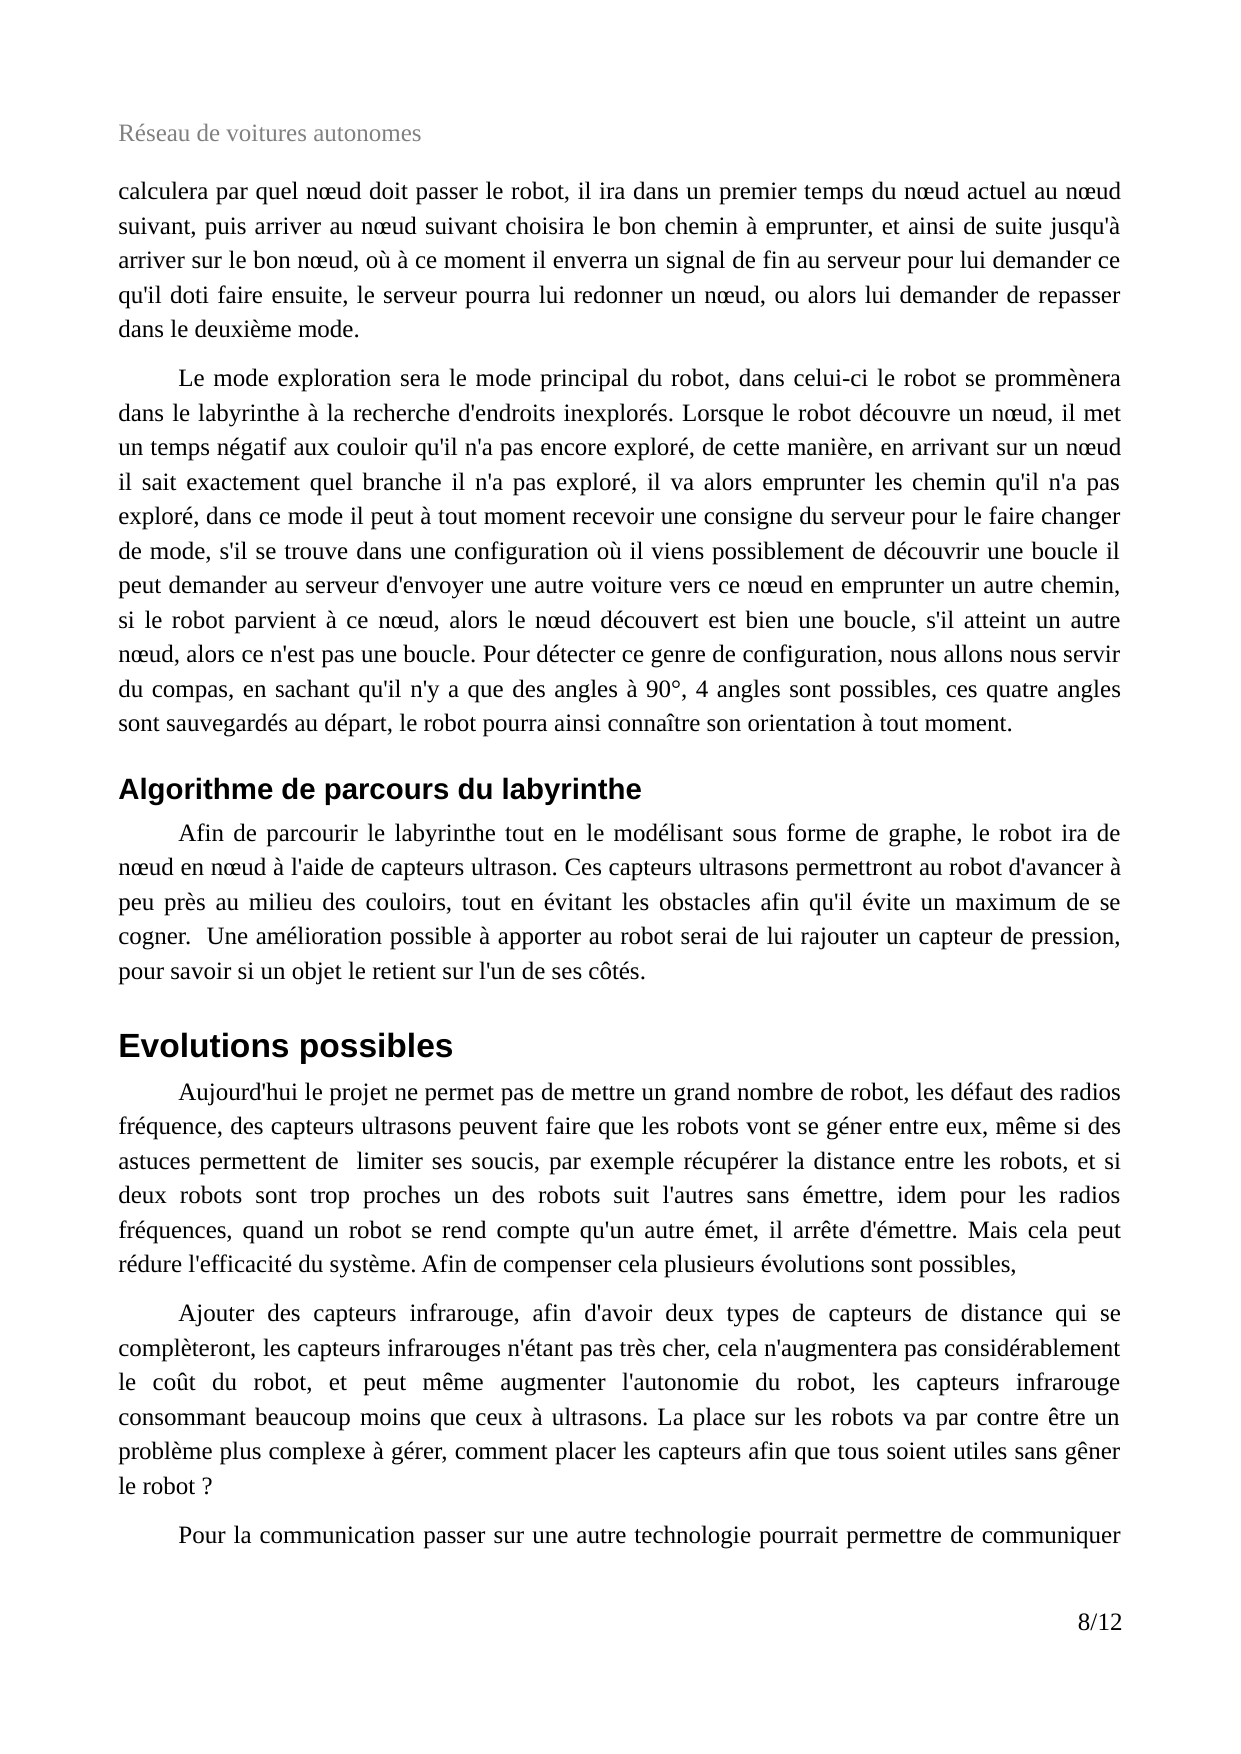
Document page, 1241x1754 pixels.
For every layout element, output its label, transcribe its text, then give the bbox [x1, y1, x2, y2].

text Ajouter des capteurs infrarouge, afin d'avoir deux types de capteurs de distance qui se complèteront, les capteurs infrarouges n'étant pas très cher, cela n'augmentera pas considérablement le coût du robot, et peut même augmenter l'autonomie du robot, les capteurs infrarouge consommant beaucoup moins que ceux à ultrasons. La place sur les robots va par contre être un problème plus complexe à gérer, comment placer les capteurs afin que tous soient utiles sans gêner le robot ? [118, 1298, 1122, 1499]
text calculera par quel nœud doit passer le robot, il ira dans un premier temps du nœud actuel au nœud suivant, puis arriver au nœud suivant choisira le bon chemin à emprunter, et ainsi de suite jusqu'à arriver sur le bon nœud, où à ce moment il enverra un signal de fin au serveur pour lui demander ce qu'il doti faire ensuite, le serveur pourra lui redonner un nœud, ou alors lui demander de repasser dans le deuxième mode. [118, 176, 1122, 343]
subtitle Algorithme de parcours du labyrinthe [118, 772, 1122, 806]
text Pour la communication passer sur une autre technologie pourrait permettre de communiquer [118, 1520, 1122, 1549]
text Le mode exploration sera le mode principal du robot, dans celui-ci le robot se prommènera dans le labyrinthe à la recherche d'endroits inexplorés. Lorsque le robot découvre un nœud, il met un temps négatif aux couloir qu'il n'a pas encore exploré, de cette manière, en arrivant sur un nœud il sait exactement quel branche il n'a pas exploré, il va alors emprunter les chemin qu'il n'a pas exploré, dans ce mode il peut à tout moment recevoir une consigne du serveur pour le faire changer de mode, s'il se trouve dans une configuration où il viens possiblement de découvrir une boucle il peut demander au serveur d'envoyer une autre voiture vers ce nœud en emprunter un autre chemin, si le robot parvient à ce nœud, alors le nœud découvert est bien une boucle, s'il atteint un autre nœud, alors ce n'est pas une boucle. Pour détecter ce genre de configuration, nous allons nous servir du compas, en sachant qu'il n'y a que des angles à 90°, 4 angles sont possibles, ces quatre angles sont sauvegardés au départ, le robot pourra ainsi connaître son orientation à tout moment. [118, 363, 1122, 737]
subtitle Evolutions possibles [118, 1026, 1122, 1064]
text Afin de parcourir le labyrinthe tout en le modélisant sous forme de graphe, le robot ira de nœud en nœud à l'aide de capteurs ultrason. Ces capteurs ultrasons permettront au robot d'avancer à peu près au milieu des couloirs, tout en évitant les obstacles afin qu'il évite un maximum de se cogner. Une amélioration possible à apporter au robot serai de lui rajouter un capteur de pression, pour savoir si un objet le retient sur l'un de ses côtés. [118, 818, 1122, 985]
text Aujourd'hui le projet ne permet pas de mettre un grand nombre de robot, les défaut des radios fréquence, des capteurs ultrasons peuvent faire que les robots vont se géner entre eux, même si des astuces permettent de limiter ses soucis, par exemple récupérer la distance entre les robots, et si deux robots sont trop proches un des robots suit l'autres sans émettre, idem pour les radios fréquences, quand un robot se rend compte qu'un autre émet, il arrête d'émettre. Mais cela peut rédure l'efficacité du système. Afin de compenser cela plusieurs évolutions sont possibles, [118, 1077, 1122, 1278]
